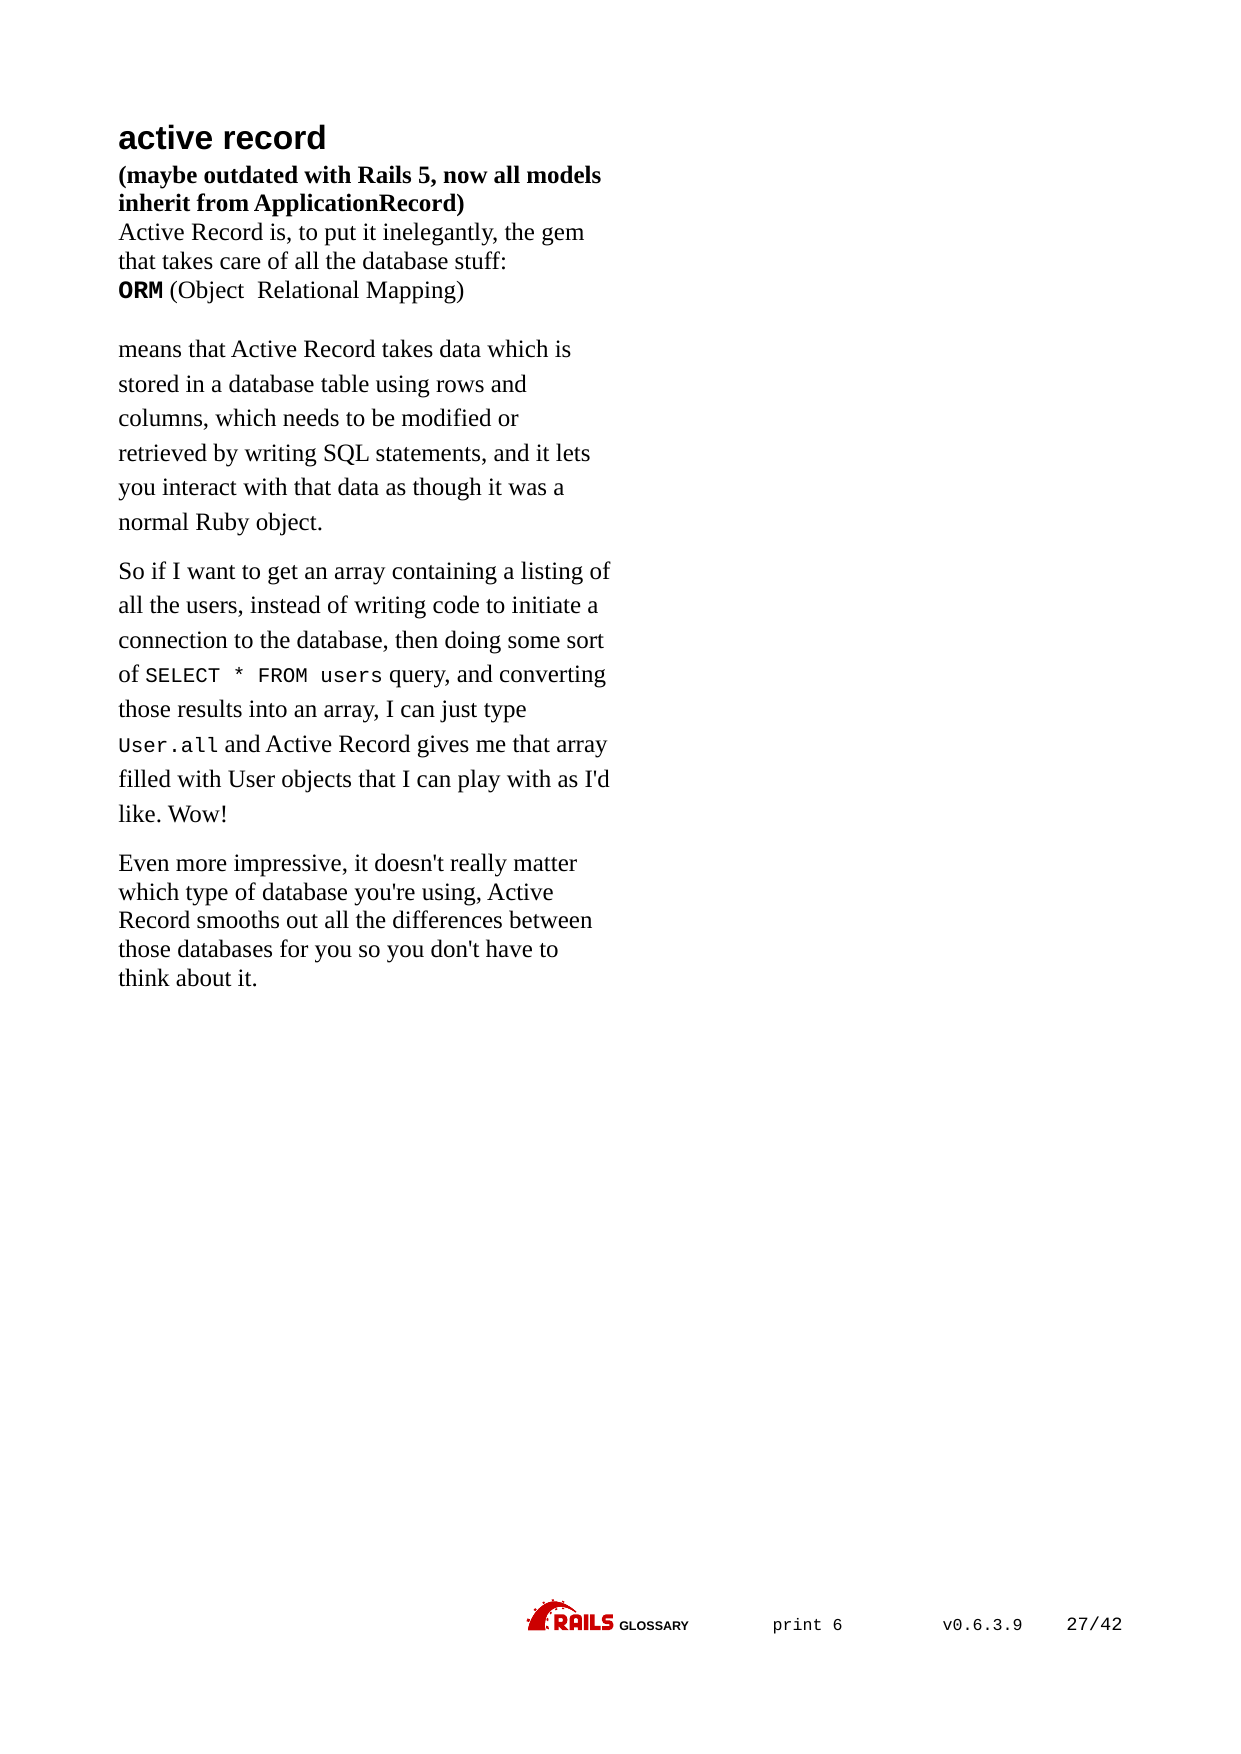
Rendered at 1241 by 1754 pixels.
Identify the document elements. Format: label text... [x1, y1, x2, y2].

subtitle active record [118, 118, 611, 157]
text So if I want to get an array containing a listing of all the users, instead of writing code to initiate a connection to the database, then doing some sort of SELECT * FROM users query, and converting those results into an array, I can just type User.all and Active Record gives me that array filled with User objects that I can play with as I'd like. Wow! [118, 556, 611, 827]
text (maybe outdated with Rails 5, now all models inherit from ApplicationRecord) [118, 160, 611, 217]
text means that Active Record takes data which is stored in a database table using rows and columns, which needs to be modified or retrieved by writing SQL statements, and it lets you interact with that data as though it was a normal Ruby object. [118, 334, 611, 535]
text ORM (Object Relational Mapping) [118, 275, 611, 306]
text Even more impressive, it doesn't really matter which type of database you're using, Active Record smooths out all the differences between those databases for you so you don't have to think about it. [118, 848, 611, 992]
text Active Record is, to put it inelegantly, the gem that takes care of all the database stuff: [118, 217, 611, 275]
